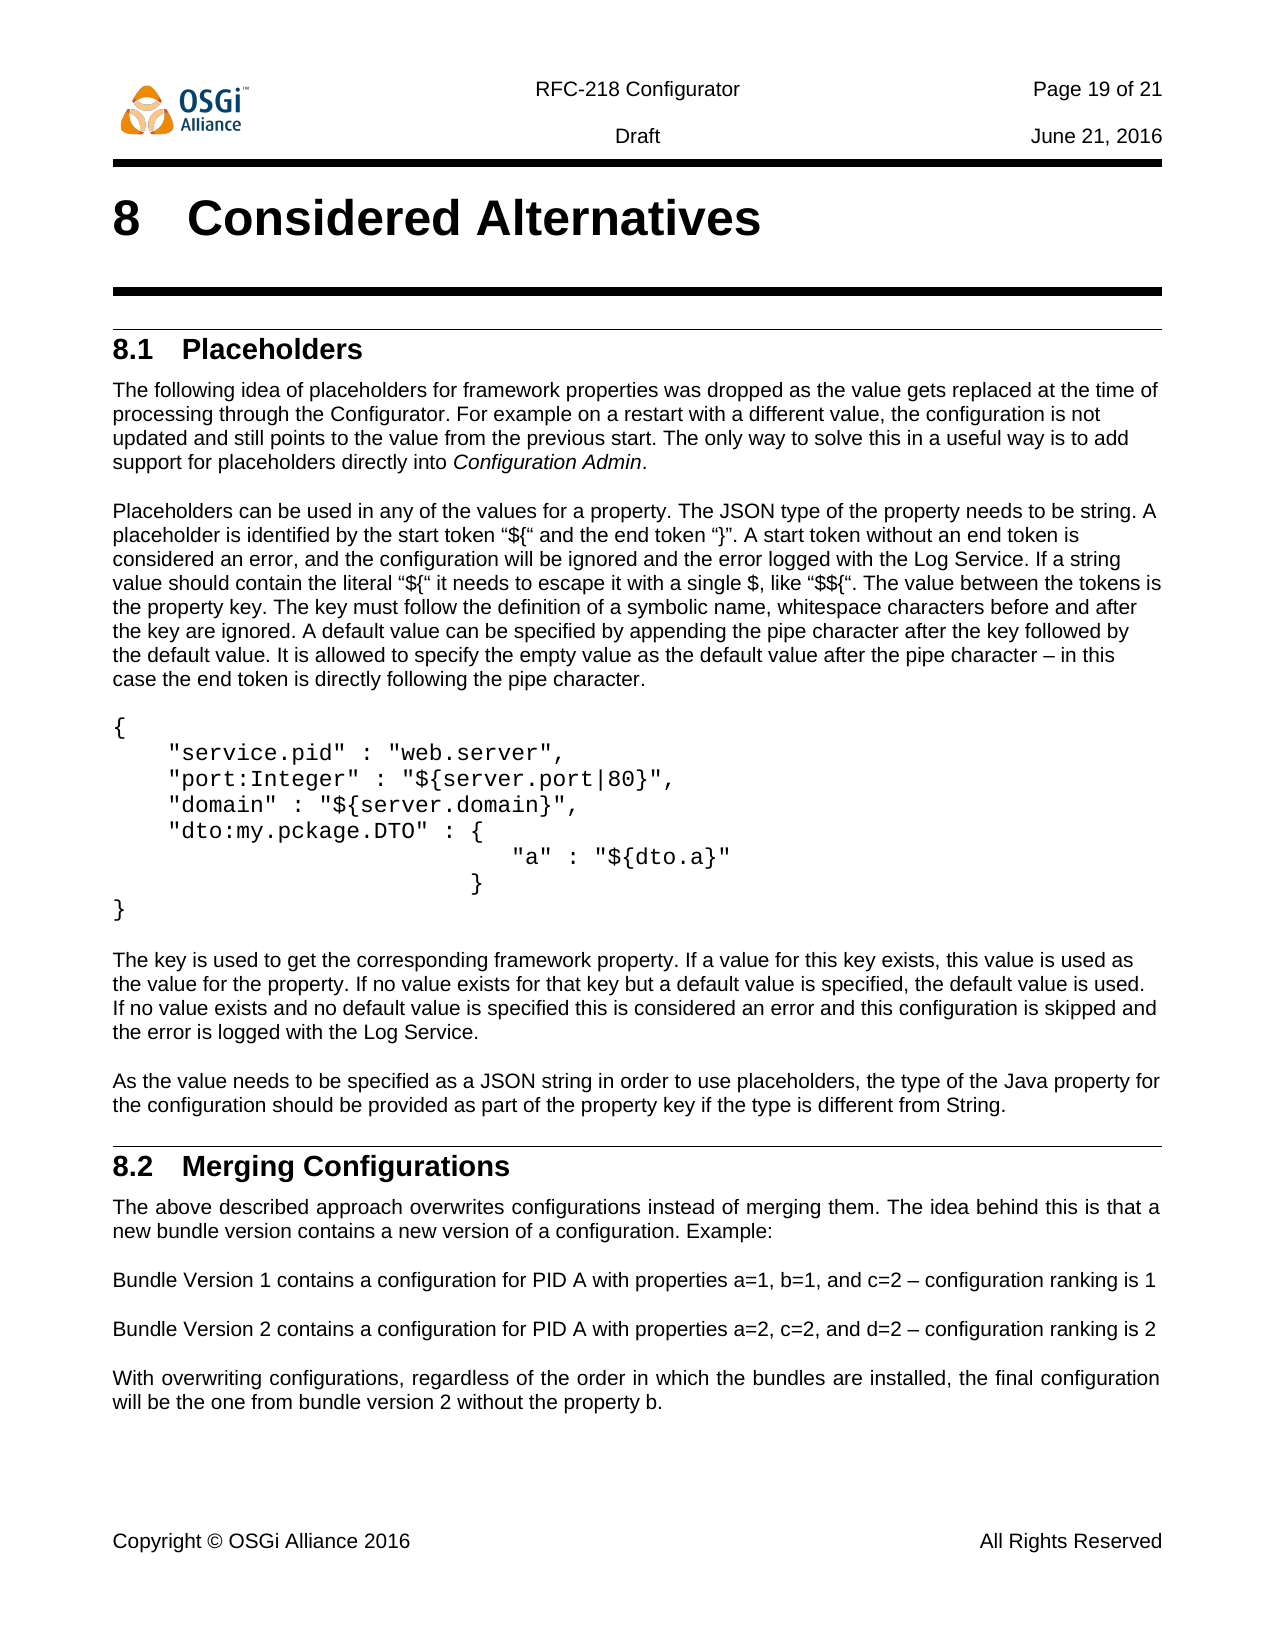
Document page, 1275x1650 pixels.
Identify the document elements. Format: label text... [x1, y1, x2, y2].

text With overwriting configurations, regardless of the order in which the bundles are installed, the final configuration will be the one from bundle version 2 without the property b. [112, 1366, 1162, 1414]
text Bundle Version 2 contains a configuration for PID A with properties a=2, c=2, and d=2 – configuration ranking is 2 [112, 1317, 1162, 1341]
subtitle Placeholders [112, 330, 1162, 366]
text Bundle Version 1 contains a configuration for PID A with properties a=1, b=1, and c=2 – configuration ranking is 1 [112, 1268, 1162, 1292]
picture [113, 78, 257, 142]
text The following idea of placeholders for framework properties was dropped as the value gets replaced at the time of processing through the Configurator. For example on a restart with a different value, the configuration is not updated and still points to the value from the previous start. The only way to solve this in a useful way is to add support for placeholders directly into Configuration Admin. [112, 378, 1162, 474]
text Placeholders can be used in any of the values for a property. The JSON type of the property needs to be string. A placeholder is identified by the start token “${“ and the end token “}”. A start token without an end token is considered an error, and the configuration will be ignored and the error logged with the Log Service. If a string value should contain the literal “${“ it needs to escape it with a single $, like “$${“. The value between the tokens is the property key. The key must follow the definition of a symbolic name, whitespace characters before and after the key are ignored. A default value can be specified by appending the pipe character after the key followed by the default value. It is allowed to specify the empty value as the default value after the pipe character – in this case the end token is directly following the pipe character. [112, 499, 1162, 691]
subtitle Considered Alternatives [112, 160, 1162, 296]
text As the value needs to be specified as a JSON string in order to use placeholders, the type of the Java property for the configuration should be provided as part of the property key if the type is different from String. [112, 1069, 1162, 1117]
subtitle Merging Configurations [112, 1147, 1162, 1183]
text The above described approach overwrites configurations instead of merging them. The idea behind this is that a new bundle version contains a new version of a configuration. Example: [112, 1195, 1162, 1243]
text The key is used to get the corresponding framework property. If a value for this key exists, this value is used as the value for the property. If no value exists for that key but a default value is specified, the default value is used. If no value exists and no default value is specified this is considered an error and this configuration is skipped and the error is logged with the Log Service. [112, 948, 1162, 1044]
text { "service.pid" : "web.server", "port:Integer" : "${server.port|80}", "domain" : "${server.domain}", "dto:my.pckage.DTO" : { "a" : "${dto.a}" } } [112, 716, 1162, 923]
